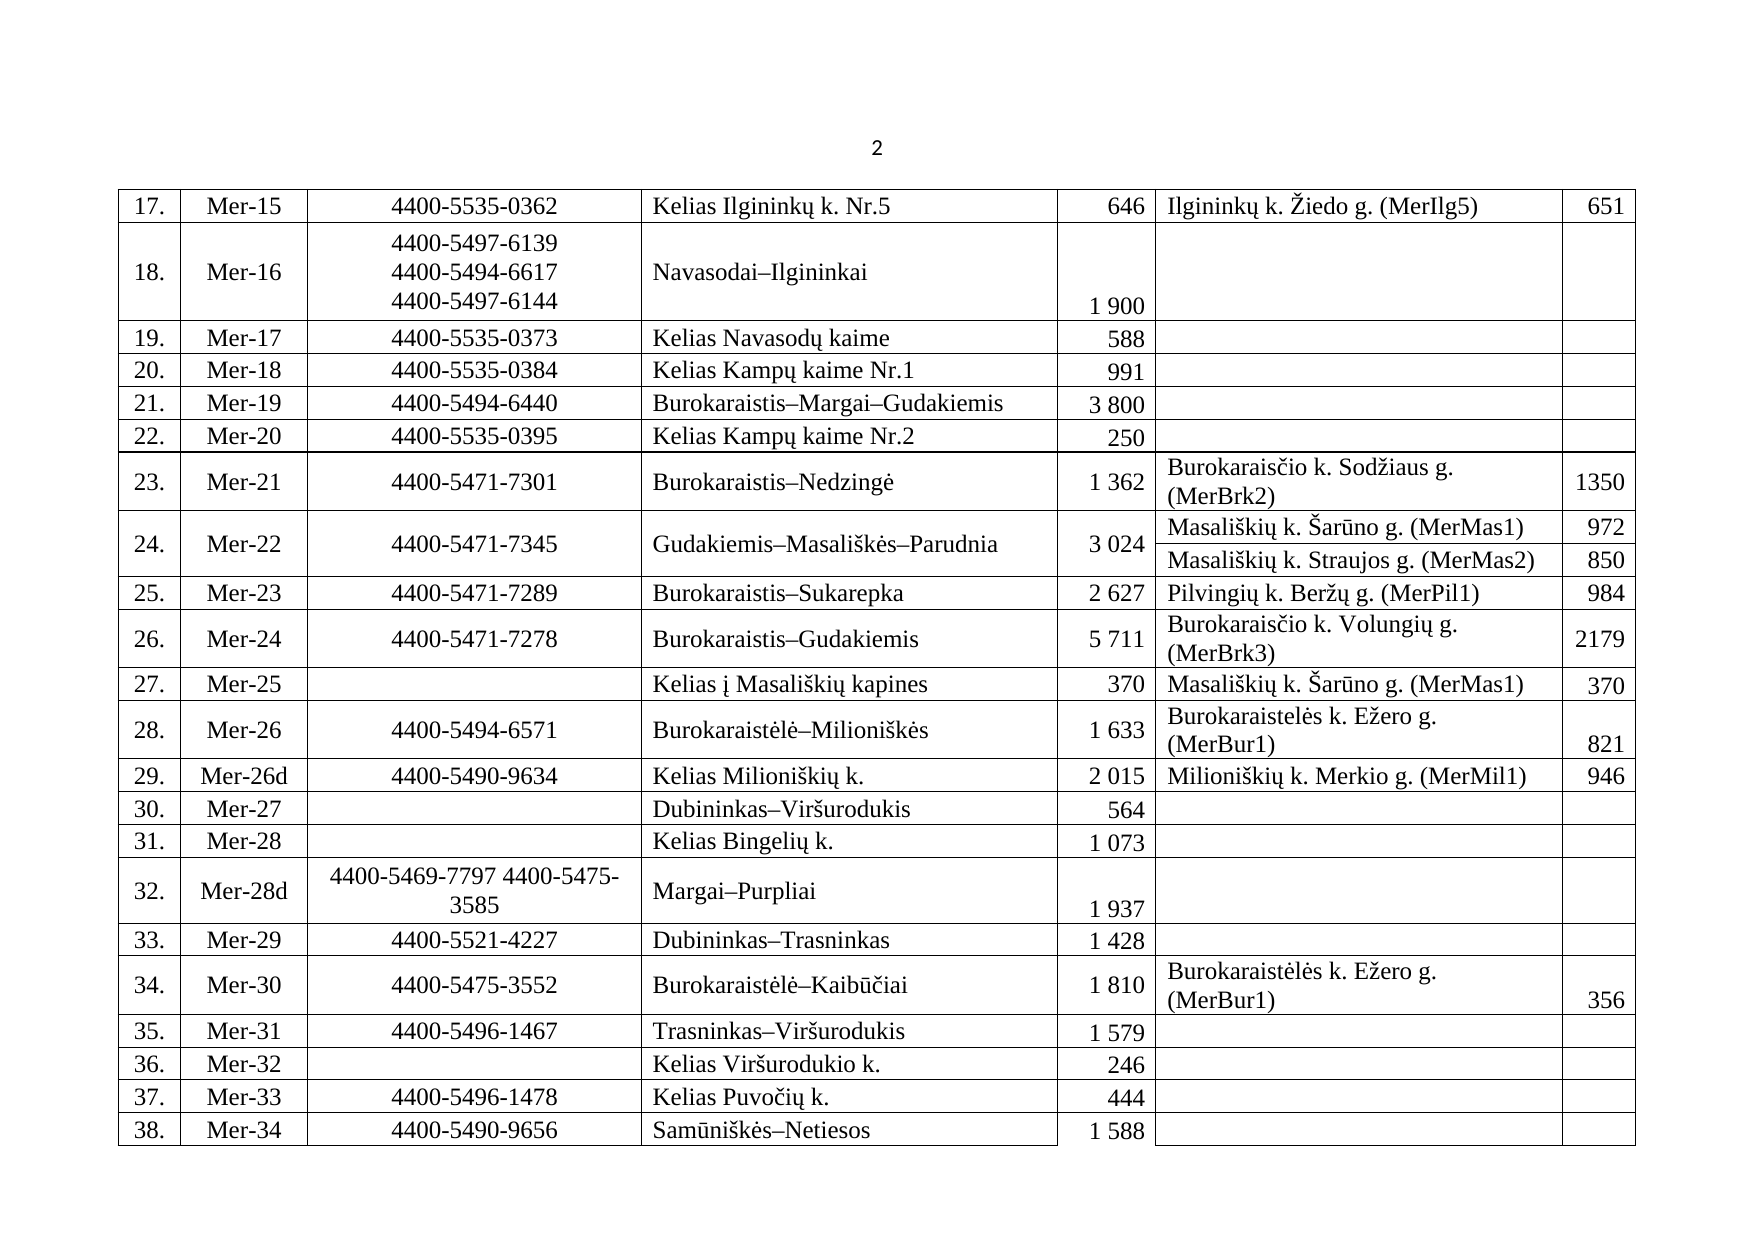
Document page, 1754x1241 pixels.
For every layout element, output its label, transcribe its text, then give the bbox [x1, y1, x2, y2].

table_cell 33. [119, 924, 180, 955]
table_cell 3 800 [1058, 387, 1155, 419]
table_cell 21. [119, 387, 180, 419]
table_cell 4400-5471-7345 [308, 511, 641, 576]
table_cell Burokaraistis–Nedzingė [642, 453, 1057, 510]
table_cell 2179 [1563, 610, 1635, 667]
table_cell Mer-33 [181, 1080, 307, 1112]
table_cell 1 362 [1058, 453, 1155, 510]
table_cell 1 937 [1058, 858, 1155, 922]
table_cell 4400-5496-1478 [308, 1080, 641, 1112]
table_cell 4400-5469-7797 4400-5475-3585 [308, 858, 641, 922]
table_cell 35. [119, 1015, 180, 1047]
table_cell Mer-17 [181, 321, 307, 353]
table_cell 4400-5497-6139 4400-5494-6617 4400-5497-6144 [308, 223, 641, 320]
table_cell Burokaraisčio k. Sodžiaus g. (MerBrk2) [1156, 453, 1562, 510]
table_cell 2 627 [1058, 577, 1155, 608]
table_cell 984 [1563, 577, 1635, 608]
table_cell [1156, 387, 1562, 419]
table_cell 23. [119, 453, 180, 510]
table_cell 972 [1563, 511, 1635, 543]
table_cell 646 [1058, 190, 1155, 222]
table_cell Mer-15 [181, 190, 307, 222]
table_cell Mer-26 [181, 701, 307, 758]
table_cell 1 579 [1058, 1015, 1155, 1047]
table_cell Kelias Viršurodukio k. [642, 1048, 1057, 1079]
table_cell 4400-5496-1467 [308, 1015, 641, 1047]
table_cell Mer-16 [181, 223, 307, 320]
table_cell Mer-32 [181, 1048, 307, 1079]
table_cell Ilgininkų k. Žiedo g. (MerIlg5) [1156, 190, 1562, 222]
table_cell 4400-5490-9656 [308, 1113, 641, 1145]
table_cell 370 [1563, 668, 1635, 700]
table_cell 4400-5535-0395 [308, 420, 641, 451]
table_cell [308, 825, 641, 857]
table_cell [1563, 858, 1635, 922]
table_cell [1156, 321, 1562, 353]
table_cell [1156, 924, 1562, 955]
table_cell 444 [1058, 1080, 1155, 1112]
table_cell 991 [1058, 354, 1155, 386]
table_cell 356 [1563, 956, 1635, 1014]
table_cell [1563, 354, 1635, 386]
table_cell 4400-5471-7301 [308, 453, 641, 510]
table_cell [1563, 1080, 1635, 1112]
table_cell Mer-22 [181, 511, 307, 576]
table_cell Dubininkas–Viršurodukis [642, 792, 1057, 824]
table_cell 25. [119, 577, 180, 608]
table_cell Burokaraisčio k. Volungių g. (MerBrk3) [1156, 610, 1562, 667]
table_cell Mer-26d [181, 759, 307, 791]
table_cell Burokaraistėlės k. Ežero g. (MerBur1) [1156, 956, 1562, 1014]
table_cell [1156, 1080, 1562, 1112]
table_cell Masališkių k. Šarūno g. (MerMas1) [1156, 511, 1562, 543]
table_cell Mer-21 [181, 453, 307, 510]
table_cell Mer-28d [181, 858, 307, 922]
table_cell 1 810 [1058, 956, 1155, 1014]
table_cell [1156, 1113, 1562, 1145]
table_cell 1 428 [1058, 924, 1155, 955]
table_cell 246 [1058, 1048, 1155, 1079]
table_cell 27. [119, 668, 180, 700]
table_cell Burokaraistėlė–Kaibūčiai [642, 956, 1057, 1014]
table_cell 34. [119, 956, 180, 1014]
table_cell 32. [119, 858, 180, 922]
table_cell 4400-5490-9634 [308, 759, 641, 791]
table_cell 38. [119, 1113, 180, 1145]
table_cell Kelias į Masališkių kapines [642, 668, 1057, 700]
table_cell [1563, 321, 1635, 353]
table_cell [308, 1048, 641, 1079]
table_cell [1156, 792, 1562, 824]
table_cell Kelias Kampų kaime Nr.1 [642, 354, 1057, 386]
table_cell Burokaraistelės k. Ežero g. (MerBur1) [1156, 701, 1562, 758]
table_cell 17. [119, 190, 180, 222]
table_cell Pilvingių k. Beržų g. (MerPil1) [1156, 577, 1562, 608]
table_cell 28. [119, 701, 180, 758]
table_cell 1 900 [1058, 223, 1155, 320]
table_cell [1563, 420, 1635, 451]
table_cell Masališkių k. Šarūno g. (MerMas1) [1156, 668, 1562, 700]
table_cell 4400-5535-0373 [308, 321, 641, 353]
table_cell Dubininkas–Trasninkas [642, 924, 1057, 955]
table_cell [1563, 1113, 1635, 1145]
table_cell 18. [119, 223, 180, 320]
table_cell 1 633 [1058, 701, 1155, 758]
table_cell 31. [119, 825, 180, 857]
table_cell [1156, 1015, 1562, 1047]
table_cell 3 024 [1058, 511, 1155, 576]
table_cell Mer-29 [181, 924, 307, 955]
table_cell [1156, 354, 1562, 386]
table_cell 4400-5471-7278 [308, 610, 641, 667]
table_cell Mer-20 [181, 420, 307, 451]
table_cell 651 [1563, 190, 1635, 222]
table_cell [1563, 223, 1635, 320]
table_cell Mer-31 [181, 1015, 307, 1047]
table_cell Mer-25 [181, 668, 307, 700]
table_cell [1563, 387, 1635, 419]
table_cell Samūniškės–Netiesos [642, 1113, 1057, 1145]
table_cell [1156, 223, 1562, 320]
table_cell 564 [1058, 792, 1155, 824]
table_cell 22. [119, 420, 180, 451]
table_cell Navasodai–Ilgininkai [642, 223, 1057, 320]
table_cell Mer-34 [181, 1113, 307, 1145]
table_cell 250 [1058, 420, 1155, 451]
table_cell Mer-18 [181, 354, 307, 386]
table_cell Mer-27 [181, 792, 307, 824]
table_cell 821 [1563, 701, 1635, 758]
table_cell 5 711 [1058, 610, 1155, 667]
table_cell 4400-5475-3552 [308, 956, 641, 1014]
table_cell [308, 668, 641, 700]
table_cell Masališkių k. Straujos g. (MerMas2) [1156, 544, 1562, 576]
table_cell Mer-24 [181, 610, 307, 667]
table_cell 4400-5471-7289 [308, 577, 641, 608]
table_cell Margai–Purpliai [642, 858, 1057, 922]
table_cell Kelias Milioniškių k. [642, 759, 1057, 791]
table_cell Burokaraistis–Gudakiemis [642, 610, 1057, 667]
table_cell [1563, 1048, 1635, 1079]
table_cell [308, 792, 641, 824]
table_cell 4400-5521-4227 [308, 924, 641, 955]
table_cell 19. [119, 321, 180, 353]
table_cell [1156, 858, 1562, 922]
table_cell 37. [119, 1080, 180, 1112]
table_cell [1563, 1015, 1635, 1047]
table_cell [1563, 792, 1635, 824]
table_cell [1156, 420, 1562, 451]
table_cell [1563, 825, 1635, 857]
table_cell 20. [119, 354, 180, 386]
table_cell 850 [1563, 544, 1635, 576]
table_cell Burokaraistis–Sukarepka [642, 577, 1057, 608]
table_cell Kelias Bingelių k. [642, 825, 1057, 857]
table_cell 36. [119, 1048, 180, 1079]
table_cell [1156, 825, 1562, 857]
table_cell 2 015 [1058, 759, 1155, 791]
table_cell 588 [1058, 321, 1155, 353]
table_cell 4400-5494-6571 [308, 701, 641, 758]
table_cell Gudakiemis–Masališkės–Parudnia [642, 511, 1057, 576]
table_cell Kelias Ilgininkų k. Nr.5 [642, 190, 1057, 222]
table_cell 29. [119, 759, 180, 791]
table_cell 370 [1058, 668, 1155, 700]
table_cell 1350 [1563, 453, 1635, 510]
table_cell 4400-5535-0384 [308, 354, 641, 386]
table_cell Kelias Puvočių k. [642, 1080, 1057, 1112]
table_cell Mer-19 [181, 387, 307, 419]
table_cell 1 588 [1058, 1113, 1155, 1145]
table_cell Kelias Kampų kaime Nr.2 [642, 420, 1057, 451]
table_cell 1 073 [1058, 825, 1155, 857]
table_cell Mer-30 [181, 956, 307, 1014]
table_cell Milioniškių k. Merkio g. (MerMil1) [1156, 759, 1562, 791]
table_cell Trasninkas–Viršurodukis [642, 1015, 1057, 1047]
table_cell Mer-23 [181, 577, 307, 608]
table_cell [1563, 924, 1635, 955]
table_cell Burokaraistėlė–Milioniškės [642, 701, 1057, 758]
table_cell 4400-5494-6440 [308, 387, 641, 419]
table_cell 946 [1563, 759, 1635, 791]
table_cell Burokaraistis–Margai–Gudakiemis [642, 387, 1057, 419]
table_cell 30. [119, 792, 180, 824]
table_cell [1156, 1048, 1562, 1079]
table_cell Mer-28 [181, 825, 307, 857]
table_cell 24. [119, 511, 180, 576]
table_cell 4400-5535-0362 [308, 190, 641, 222]
table_cell 26. [119, 610, 180, 667]
table_cell Kelias Navasodų kaime [642, 321, 1057, 353]
